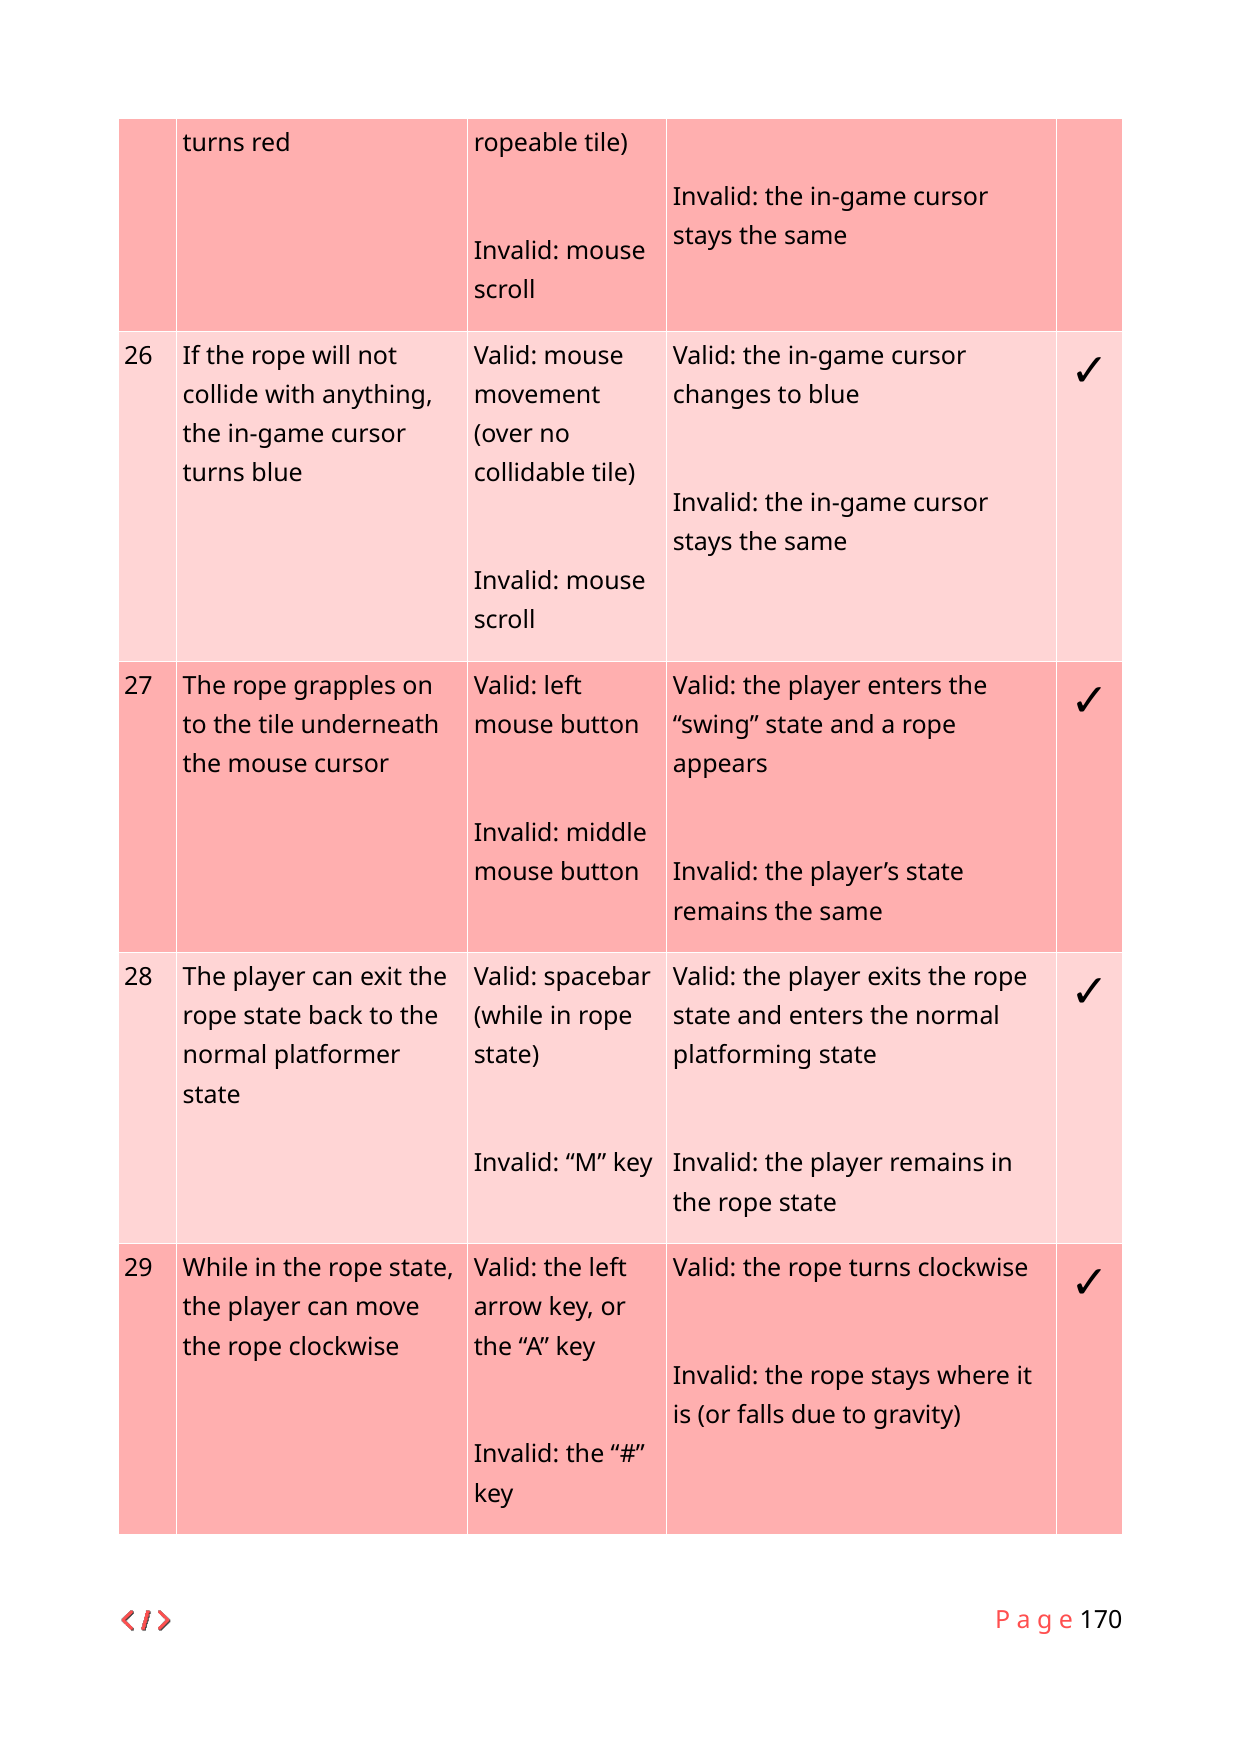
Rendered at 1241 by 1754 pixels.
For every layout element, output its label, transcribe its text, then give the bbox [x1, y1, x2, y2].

table_cell ropeable tile) Invalid: mouse scroll [468, 119, 666, 331]
table_cell Valid: the left arrow key, or the “A” key Invalid: the “#” key [468, 1244, 666, 1534]
table_cell Valid: the in-game cursor changes to blue Invalid: the in-game cursor stays the same [667, 332, 1056, 661]
table_cell ✓ [1057, 332, 1122, 661]
table_cell turns red [177, 119, 467, 331]
table_cell ✓ [1057, 662, 1122, 952]
table_cell [1057, 119, 1122, 331]
table_cell While in the rope state, the player can move the rope clockwise [177, 1244, 467, 1534]
table_cell The rope grapples on to the tile underneath the mouse cursor [177, 662, 467, 952]
table_cell The player can exit the rope state back to the normal platformer state [177, 953, 467, 1243]
table_cell 26 [119, 332, 176, 661]
table_cell Invalid: the in-game cursor stays the same [667, 119, 1056, 331]
table_cell ✓ [1057, 1244, 1122, 1534]
table_cell Valid: the player exits the rope state and enters the normal platforming state Invalid: the player remains in the rope state [667, 953, 1056, 1243]
table_cell 27 [119, 662, 176, 952]
table_cell If the rope will not collide with anything, the in-game cursor turns blue [177, 332, 467, 661]
picture [116, 1591, 175, 1649]
table_cell Valid: the player enters the “swing” state and a rope appears Invalid: the player’s state remains the same [667, 662, 1056, 952]
table_cell Valid: mouse movement (over no collidable tile) Invalid: mouse scroll [468, 332, 666, 661]
table_cell 29 [119, 1244, 176, 1534]
table_cell Valid: left mouse button Invalid: middle mouse button [468, 662, 666, 952]
table_cell Valid: the rope turns clockwise Invalid: the rope stays where it is (or falls due to gravity) [667, 1244, 1056, 1534]
table_cell Valid: spacebar (while in rope state) Invalid: “M” key [468, 953, 666, 1243]
table_cell ✓ [1057, 953, 1122, 1243]
table_cell [119, 119, 176, 331]
table_cell 28 [119, 953, 176, 1243]
